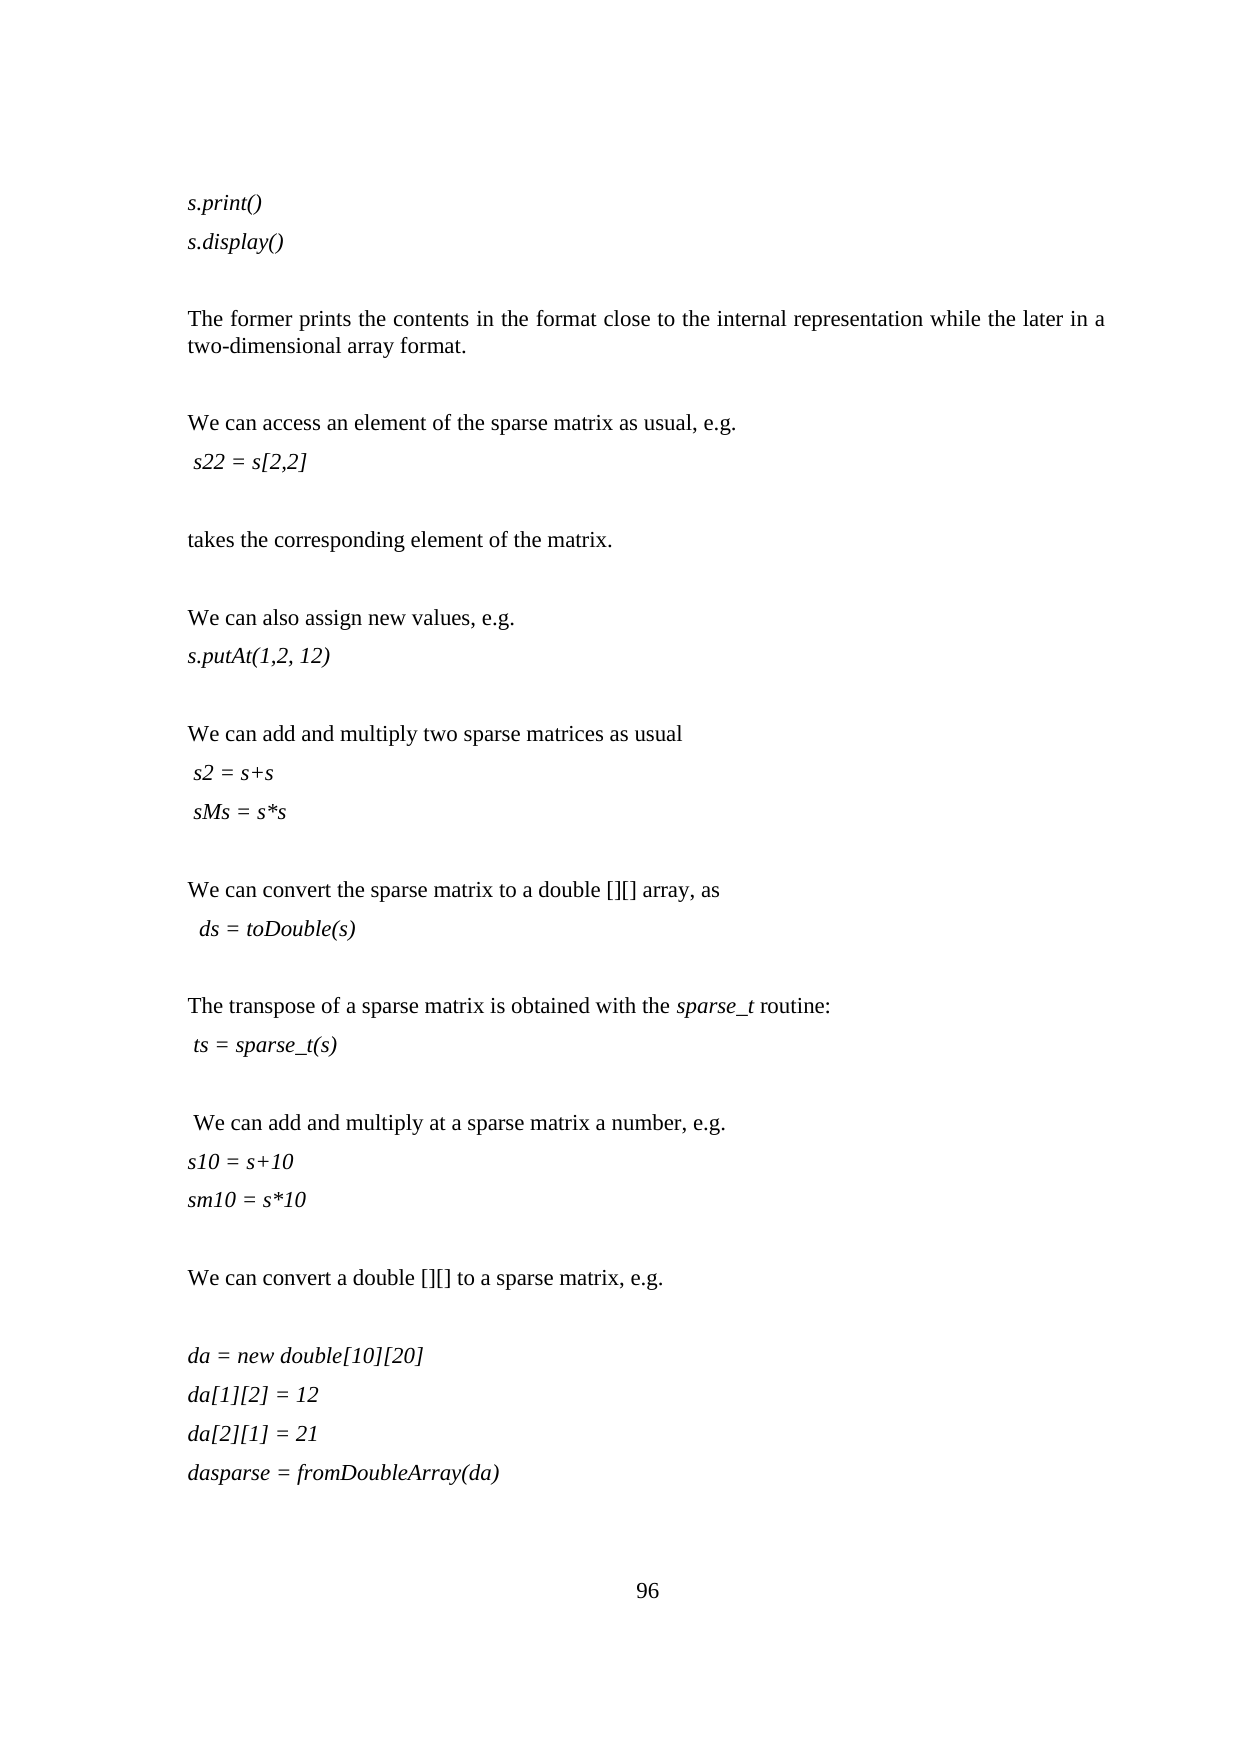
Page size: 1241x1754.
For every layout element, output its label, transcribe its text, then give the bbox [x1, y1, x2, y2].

text s2 = s+s [187, 759, 1108, 786]
text We can convert a double [][] to a sparse matrix, e.g. [187, 1264, 1108, 1291]
text da[2][1] = 21 [187, 1420, 1108, 1446]
text s.putAt(1,2, 12) [187, 643, 1108, 669]
text s10 = s+10 [187, 1148, 1108, 1174]
text ds = toDouble(s) [187, 914, 1108, 941]
text The transpose of a sparse matrix is obtained with the sparse_t routine: [187, 992, 1108, 1019]
text s.display() [187, 228, 1108, 254]
text We can also assign new values, e.g. [187, 604, 1108, 630]
text s.print() [187, 189, 1108, 215]
text sMs = s*s [187, 798, 1108, 824]
text The former prints the contents in the format close to the internal representation while the later in a two-dimensional array format. [187, 305, 1108, 358]
text We can add and multiply at a sparse matrix a number, e.g. [187, 1109, 1108, 1135]
text takes the corresponding element of the matrix. [187, 526, 1108, 552]
text We can convert the sparse matrix to a double [][] array, as [187, 876, 1108, 902]
text s22 = s[2,2] [187, 448, 1108, 475]
text We can add and multiply two sparse matrices as usual [187, 720, 1108, 747]
text dasparse = fromDoubleArray(da) [187, 1458, 1108, 1485]
text ts = sparse_t(s) [187, 1031, 1108, 1057]
text sm10 = s*10 [187, 1187, 1108, 1213]
text We can access an element of the sparse matrix as usual, e.g. [187, 409, 1108, 436]
text da[1][2] = 12 [187, 1381, 1108, 1407]
text da = new double[10][20] [187, 1342, 1108, 1368]
